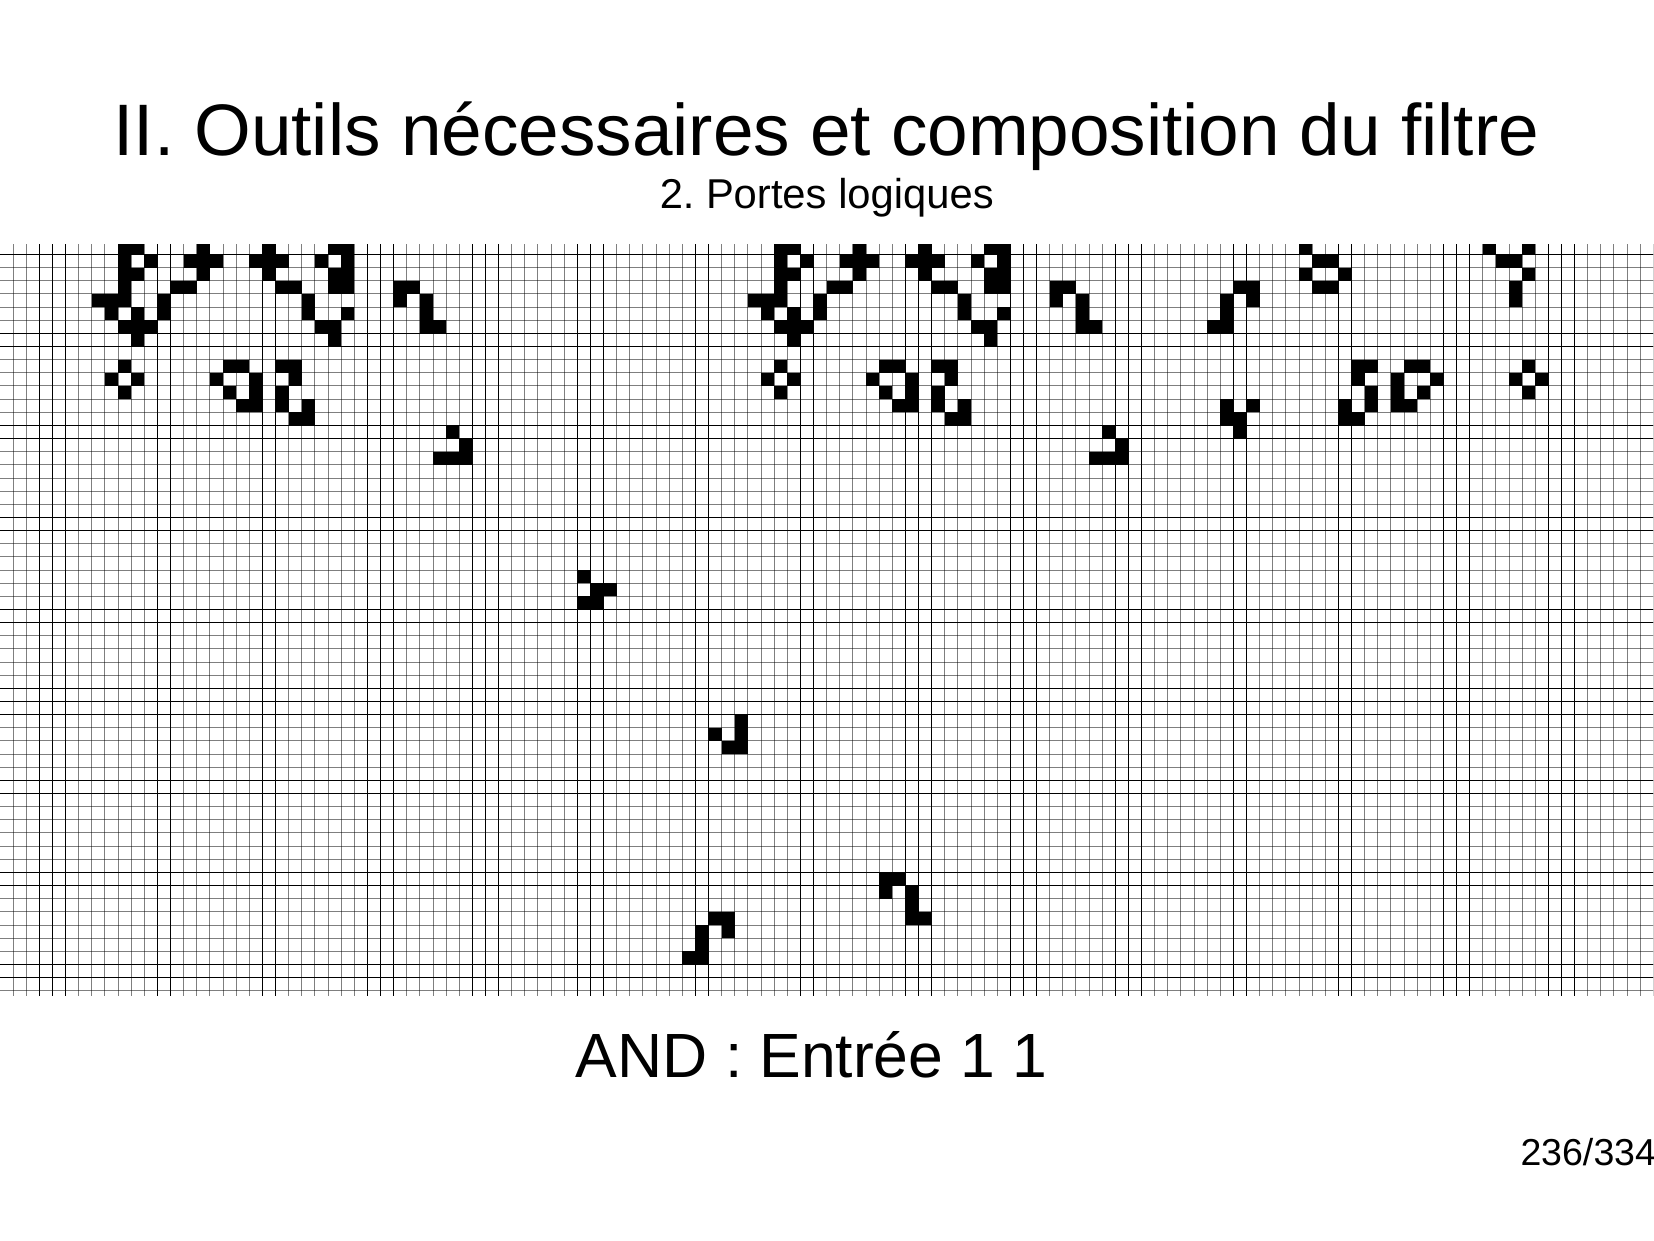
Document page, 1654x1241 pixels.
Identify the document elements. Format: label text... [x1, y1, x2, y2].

picture [0, 244, 1654, 996]
text_box <number>/334 [1505, 1124, 1654, 1182]
title II. Outils nécessaires et composition du filtre 2. Portes logiques [82, 49, 1571, 257]
text_box AND : Entrée 1 1 [561, 1013, 1063, 1099]
